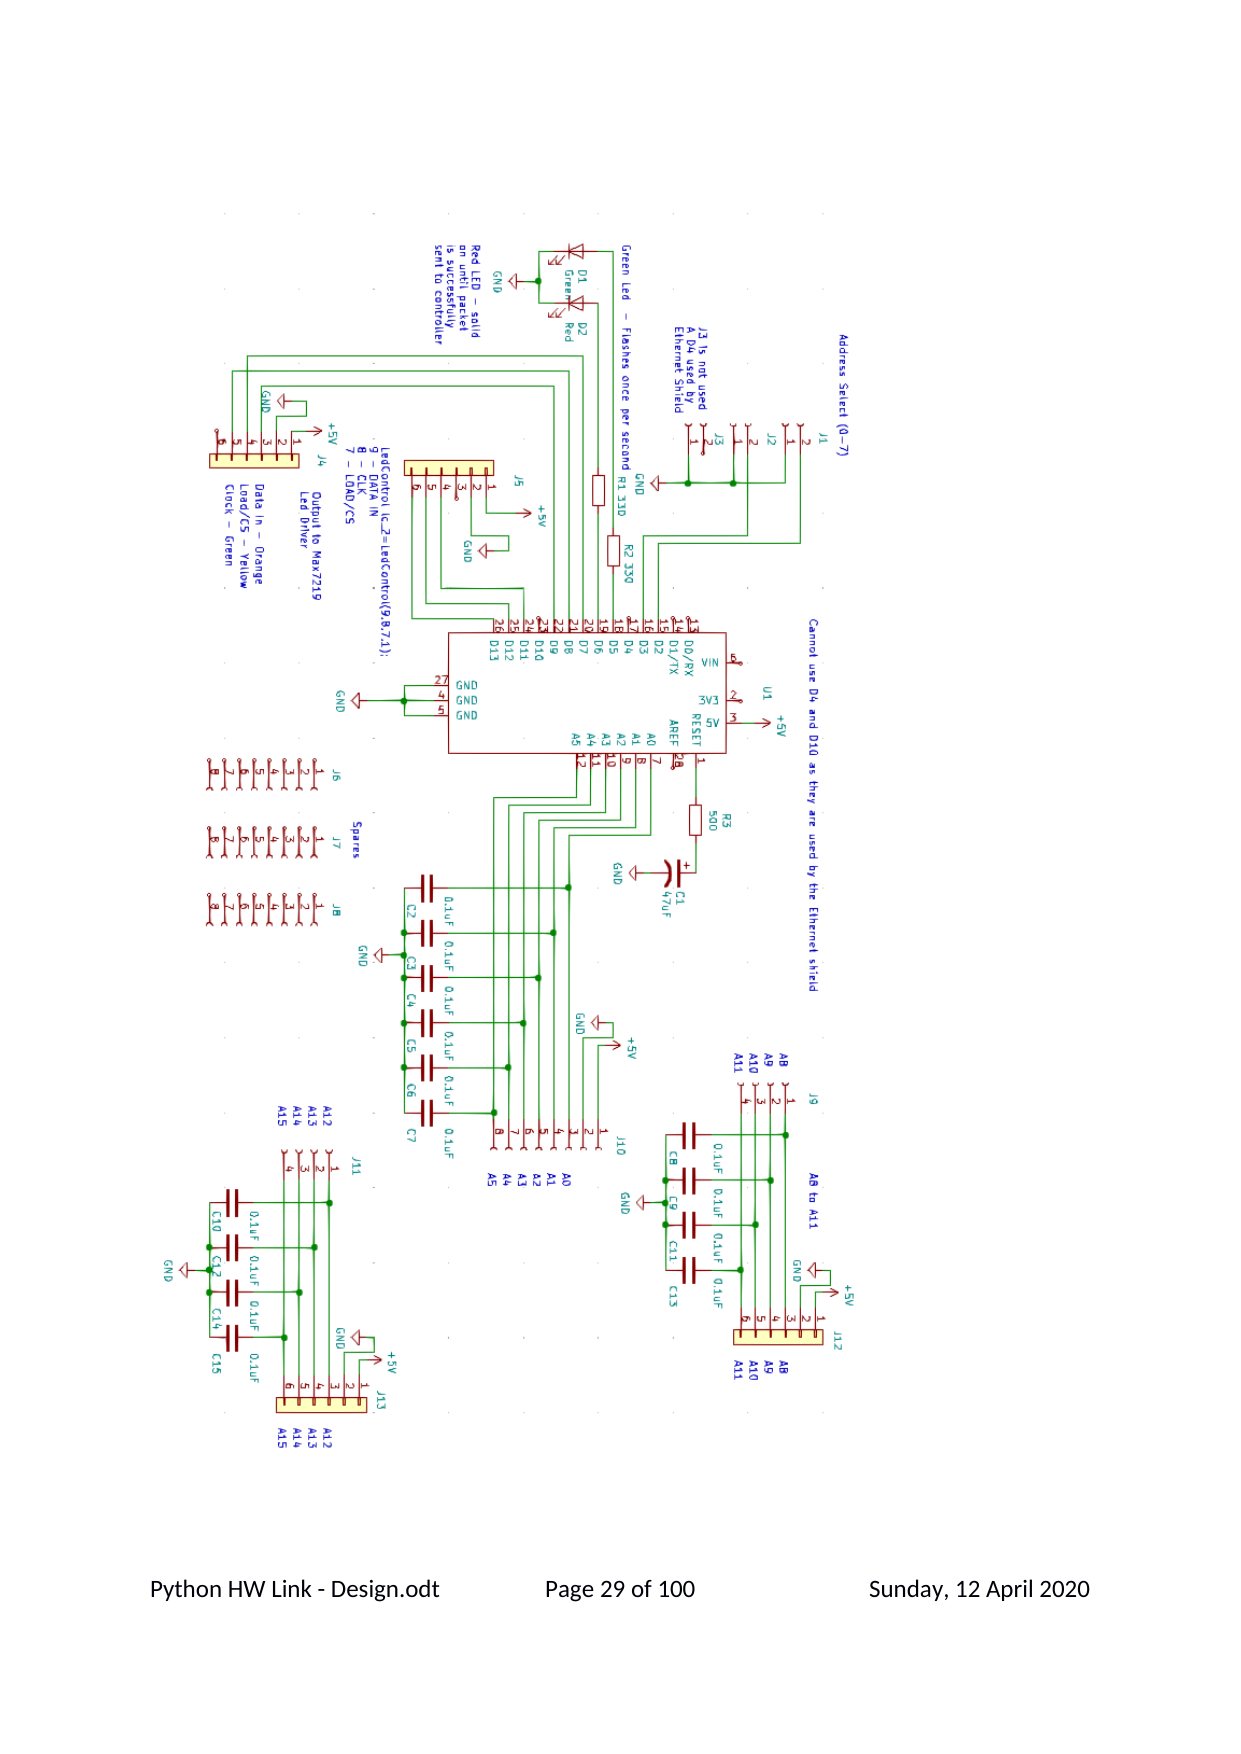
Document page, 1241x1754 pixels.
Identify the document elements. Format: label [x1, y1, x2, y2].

picture [150, 211, 873, 1466]
